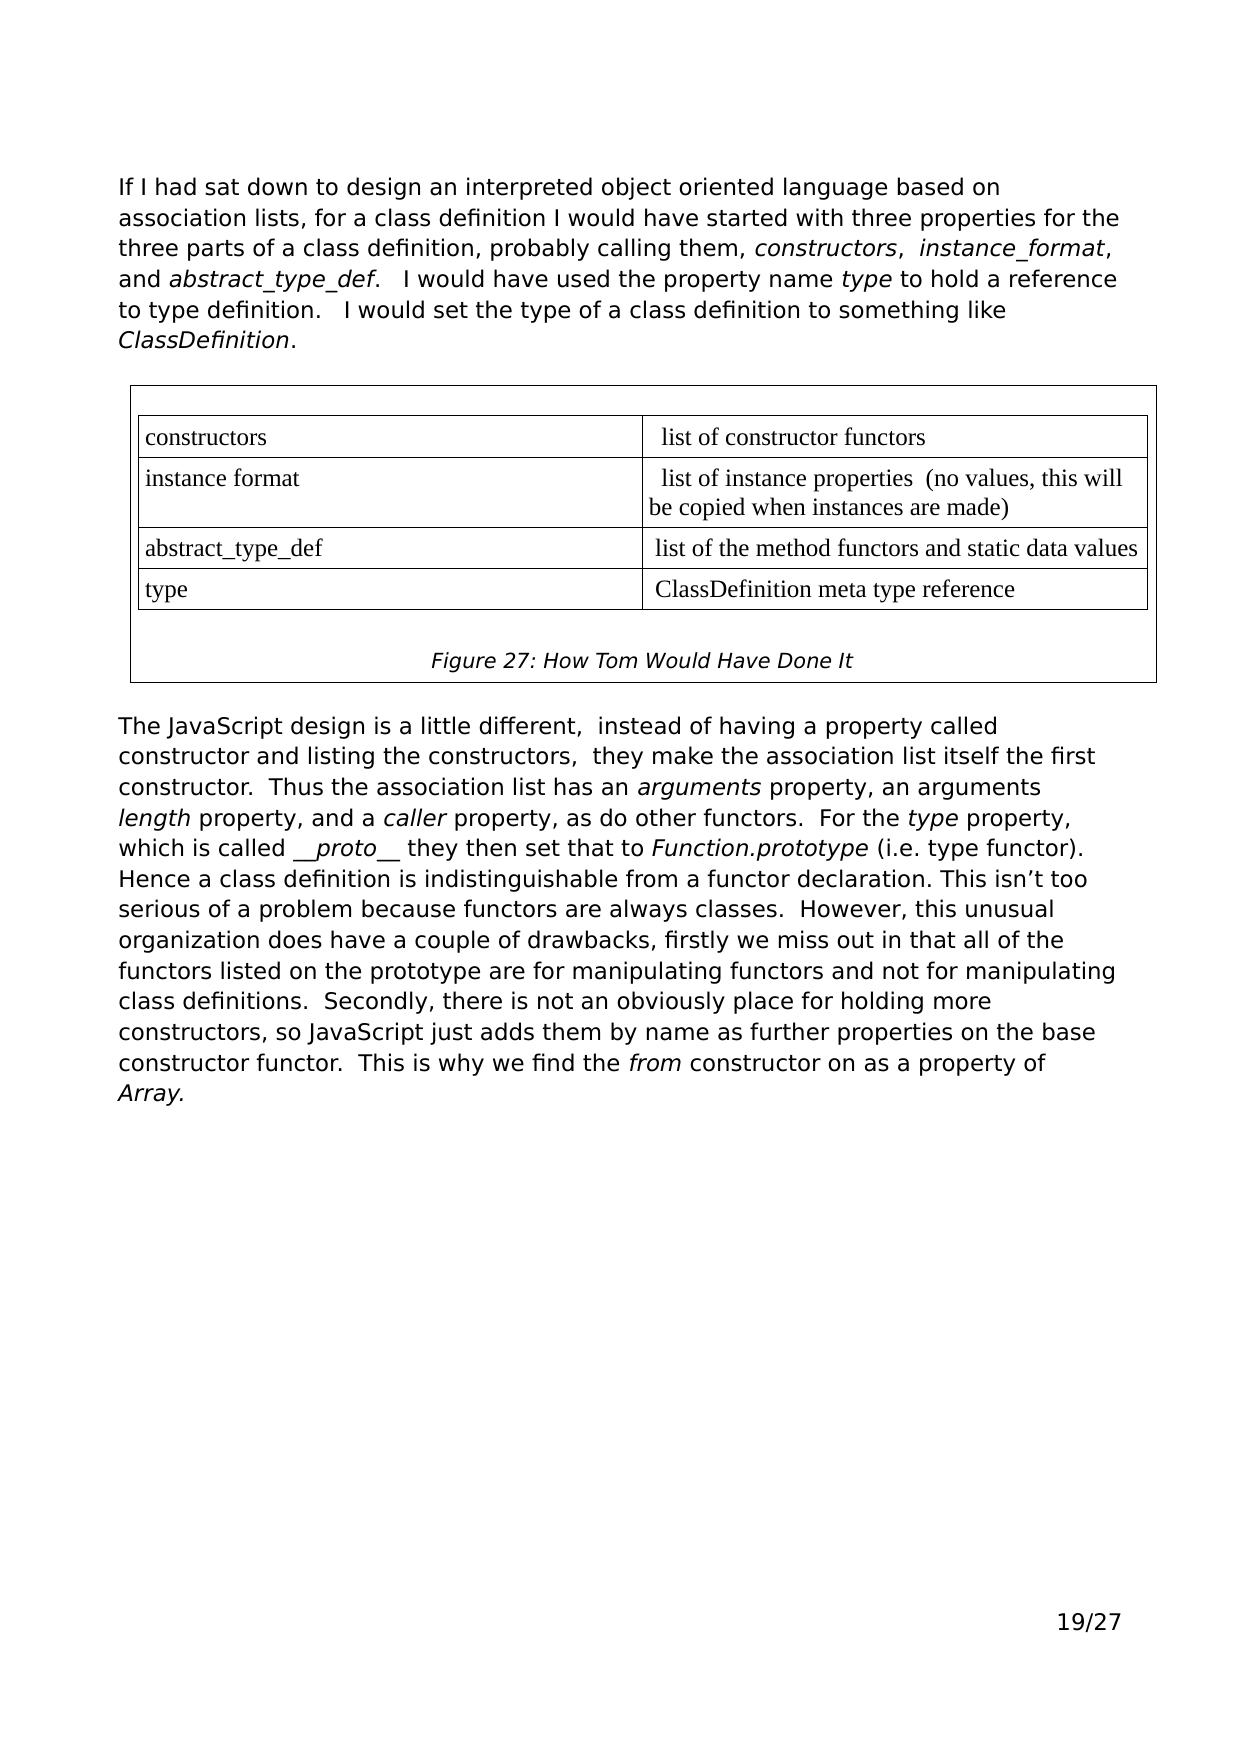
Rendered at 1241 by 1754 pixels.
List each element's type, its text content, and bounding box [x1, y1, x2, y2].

table_cell instance format [139, 458, 642, 527]
table_cell ClassDefinition meta type reference [643, 569, 1147, 609]
table_cell list of the method functors and static data values [643, 528, 1147, 568]
text Figure 27: How Tom Would Have Done It [139, 649, 1147, 673]
table_cell list of instance properties (no values, this will be copied when instances are made) [643, 458, 1147, 527]
table_header list of constructor functors [643, 416, 1147, 457]
table_cell type [139, 569, 642, 609]
text If I had sat down to design an interpreted object oriented language based on association lists, for a class definition I would have started with three properties for the three parts of a class definition, probably calling them, constructors, instance_format, and abstract_type_def. I would have used the property name type to hold a reference to type definition. I would set the type of a class definition to something like ClassDefinition. [118, 174, 1122, 354]
table_header constructors [139, 416, 642, 457]
table_cell abstract_type_def [139, 528, 642, 568]
text The JavaScript design is a little different, instead of having a property called constructor and listing the constructors, they make the association list itself the first constructor. Thus the association list has an arguments property, an arguments length property, and a caller property, as do other functors. For the type property, which is called __proto__ they then set that to Function.prototype (i.e. type functor). Hence a class definition is indistinguishable from a functor declaration. This isn’t too serious of a problem because functors are always classes. However, this unusual organization does have a couple of drawbacks, firstly we miss out in that all of the functors listed on the prototype are for manipulating functors and not for manipulating class definitions. Secondly, there is not an obviously place for holding more constructors, so JavaScript just adds them by name as further properties on the base constructor functor. This is why we find the from constructor on as a property of Array. [118, 713, 1122, 1107]
